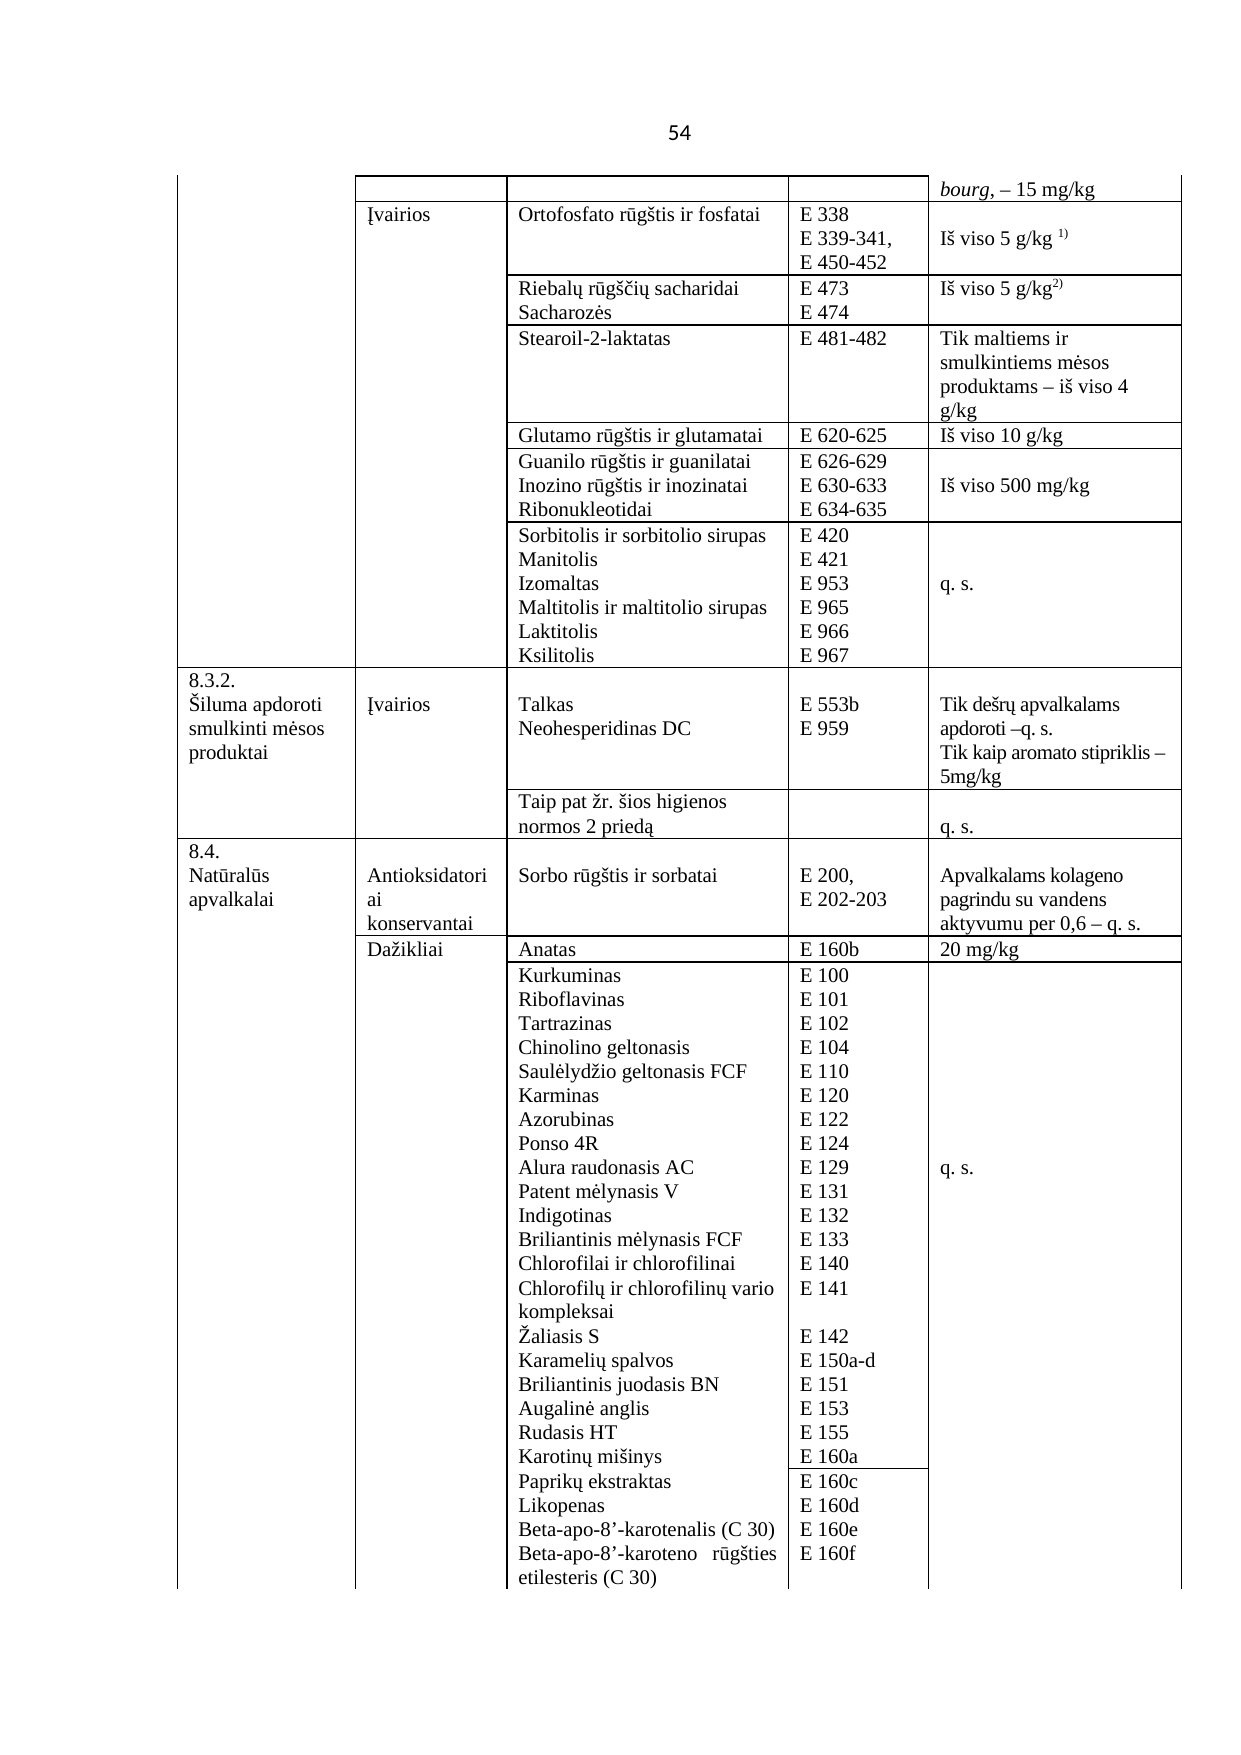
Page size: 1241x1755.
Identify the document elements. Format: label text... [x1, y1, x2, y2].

table_cell [929, 300, 1181, 324]
table_cell [178, 448, 355, 473]
table_cell E 160f [789, 1541, 928, 1589]
table_cell Karminas [508, 1083, 788, 1107]
table_cell E 553b E 959 [789, 668, 928, 788]
table_cell [356, 1444, 506, 1468]
table_cell E 421 [789, 547, 928, 571]
table_cell E 474 [789, 300, 928, 324]
table_cell Sorbo rūgštis ir sorbatai [508, 839, 788, 935]
table_cell [929, 643, 1181, 667]
table_cell E 200, E 202-203 [789, 839, 928, 935]
table_cell [789, 814, 928, 838]
table_cell [356, 643, 506, 667]
table_cell [178, 1372, 355, 1396]
table_cell [929, 1227, 1181, 1251]
table_cell Ribonukleotidai [508, 497, 788, 521]
table_cell [929, 547, 1181, 571]
table_cell [178, 422, 355, 447]
table_cell Karamelių spalvos [508, 1348, 788, 1372]
table_cell [929, 619, 1181, 643]
table_cell E 160c [789, 1469, 928, 1493]
table_cell E 160a [789, 1444, 928, 1468]
table_cell [929, 1083, 1181, 1107]
table_cell [356, 1348, 506, 1372]
table_cell [356, 1083, 506, 1107]
table_cell [356, 619, 506, 643]
table_cell E 626-629 [789, 449, 928, 473]
table_cell E 102 [789, 1011, 928, 1035]
table_cell [929, 523, 1181, 547]
table_cell E 160e [789, 1517, 928, 1541]
table_cell Laktitolis [508, 619, 788, 643]
table_cell Rudasis HT [508, 1420, 788, 1444]
table_cell Patent mėlynasis V [508, 1179, 788, 1203]
table_cell E 153 [789, 1396, 928, 1420]
table_cell Iš viso 5 g/kg2) [929, 276, 1181, 300]
table_cell Indigotinas [508, 1203, 788, 1227]
table_cell [356, 1275, 506, 1323]
table_cell [929, 1107, 1181, 1131]
table_cell E 104 [789, 1035, 928, 1059]
table_cell [929, 1324, 1181, 1348]
table_cell E 966 [789, 619, 928, 643]
table_cell Briliantinis mėlynasis FCF [508, 1227, 788, 1251]
table_cell Anatas [508, 937, 788, 961]
table_cell Antioksidatoriai konservantai [356, 839, 506, 935]
table_cell Glutamo rūgštis ir glutamatai [508, 423, 788, 447]
table_cell E 124 [789, 1131, 928, 1155]
table_cell Tik maltiems ir smulkintiems mėsos produktams – iš viso 4 g/kg [929, 326, 1181, 422]
table_cell Įvairios [356, 202, 506, 274]
table_cell [356, 1059, 506, 1083]
table_cell [789, 790, 928, 813]
table_cell [178, 935, 355, 961]
table_cell Briliantinis juodasis BN [508, 1372, 788, 1396]
table_cell 20 mg/kg [929, 937, 1181, 961]
table_cell Karotinų mišinys [508, 1444, 788, 1468]
table_cell [929, 595, 1181, 619]
table_cell [356, 571, 506, 595]
table_cell E 630-633 [789, 473, 928, 497]
table_cell [356, 1251, 506, 1275]
table_cell Beta-apo-8’-karotenalis (C 30) [508, 1517, 788, 1541]
table_cell [178, 1179, 355, 1203]
table_cell [929, 1035, 1181, 1059]
table_cell E 151 [789, 1372, 928, 1396]
table_cell [178, 1444, 355, 1468]
table_cell [178, 1493, 355, 1517]
table_cell [929, 1203, 1181, 1227]
table_cell [356, 1420, 506, 1444]
table_cell [178, 1396, 355, 1420]
table_cell [178, 324, 355, 422]
table_cell [356, 300, 506, 324]
table_cell Kurkuminas [508, 963, 788, 987]
table_cell [356, 1493, 506, 1517]
table_cell Sorbitolis ir sorbitolio sirupas [508, 523, 788, 547]
table_cell [356, 1468, 506, 1493]
table_cell [356, 473, 506, 497]
table_cell [929, 1275, 1181, 1323]
table_cell Iš viso 500 mg/kg [929, 473, 1181, 497]
table_cell [356, 422, 506, 447]
table_cell [356, 987, 506, 1011]
table_cell [929, 497, 1181, 521]
table_cell [508, 177, 788, 201]
table_cell Paprikų ekstraktas [508, 1468, 788, 1493]
table_cell [178, 175, 355, 201]
table_cell Riboflavinas [508, 987, 788, 1011]
table_cell Ponso 4R [508, 1131, 788, 1155]
table_cell [178, 1541, 355, 1589]
table_cell [929, 1011, 1181, 1035]
table_cell E 338 E 339-341, E 450-452 [789, 202, 928, 274]
table_cell [356, 1131, 506, 1155]
table_cell [178, 201, 355, 274]
table_cell Iš viso 10 g/kg [929, 423, 1181, 447]
table_cell [356, 1324, 506, 1348]
table_cell [929, 790, 1181, 813]
table_cell Tartrazinas [508, 1011, 788, 1035]
table_cell E 965 [789, 595, 928, 619]
table_cell [178, 595, 355, 619]
table_cell Azorubinas [508, 1107, 788, 1131]
table_cell [356, 448, 506, 473]
table_cell [356, 1179, 506, 1203]
table_cell q. s. [929, 571, 1181, 595]
table_cell [929, 1179, 1181, 1203]
table_cell [178, 1420, 355, 1444]
table_cell [356, 1372, 506, 1396]
table_cell bourg, – 15 mg/kg [929, 175, 1181, 201]
table_cell [356, 1107, 506, 1131]
table_cell [929, 1541, 1181, 1589]
table_cell Talkas Neohesperidinas DC [508, 668, 788, 788]
table_cell [178, 1517, 355, 1541]
table_cell Įvairios [356, 668, 506, 788]
table_cell Maltitolis ir maltitolio sirupas [508, 595, 788, 619]
table_cell [178, 1203, 355, 1227]
table_cell Likopenas [508, 1493, 788, 1517]
table_cell [929, 987, 1181, 1011]
table_cell [356, 177, 506, 201]
table_cell [929, 1396, 1181, 1420]
table_cell [929, 1372, 1181, 1396]
table_cell Izomaltas [508, 571, 788, 595]
table_cell q. s. [929, 1155, 1181, 1179]
table_cell Apvalkalams kolageno pagrindu su vandens aktyvumu per 0,6 – q. s. [929, 839, 1181, 935]
table_cell [178, 1468, 355, 1493]
table_cell [929, 963, 1181, 987]
table_cell [178, 497, 355, 521]
table_cell [789, 177, 928, 201]
table_cell [356, 324, 506, 422]
table_cell E 967 [789, 643, 928, 667]
table_cell E 122 [789, 1107, 928, 1131]
table_cell [929, 449, 1181, 473]
table_cell E 142 [789, 1324, 928, 1348]
table_cell [178, 1324, 355, 1348]
table_cell E 953 [789, 571, 928, 595]
table_cell [178, 1227, 355, 1251]
table_cell [929, 1251, 1181, 1275]
table_cell [178, 274, 355, 300]
table_cell Riebalų rūgščių sacharidai [508, 276, 788, 300]
table_cell [178, 1035, 355, 1059]
table_cell E 140 [789, 1251, 928, 1275]
table_cell [929, 1131, 1181, 1155]
table_cell Ortofosfato rūgštis ir fosfatai [508, 202, 788, 274]
table_cell [356, 497, 506, 521]
table_cell E 131 [789, 1179, 928, 1203]
table_cell E 101 [789, 987, 928, 1011]
table_cell [178, 1131, 355, 1155]
table_cell q. s. [929, 814, 1181, 838]
table_cell [178, 643, 355, 667]
table_cell [356, 274, 506, 300]
table_cell [356, 814, 506, 838]
table_cell [178, 1011, 355, 1035]
table_cell E 160d [789, 1493, 928, 1517]
table_cell [356, 789, 506, 813]
table_cell [356, 1203, 506, 1227]
table_cell [178, 473, 355, 497]
table_cell [356, 1541, 506, 1589]
table_cell [356, 547, 506, 571]
table_cell Augalinė anglis [508, 1396, 788, 1420]
table_cell Sacharozės [508, 300, 788, 324]
table_cell [356, 1155, 506, 1179]
table_cell [356, 595, 506, 619]
table_cell E 141 [789, 1275, 928, 1323]
table_cell [178, 987, 355, 1011]
table_cell E 160b [789, 937, 928, 961]
table_cell [178, 789, 355, 813]
table_cell E 155 [789, 1420, 928, 1444]
table_cell [356, 1396, 506, 1420]
table_cell [178, 300, 355, 324]
table_cell 8.4. Natūralūs apvalkalai [178, 839, 355, 935]
table_cell [178, 961, 355, 987]
table_cell [178, 1275, 355, 1323]
table_cell [356, 1011, 506, 1035]
table_cell Iš viso 5 g/kg 1) [929, 202, 1181, 274]
table_cell [356, 1227, 506, 1251]
table_cell [929, 1468, 1181, 1493]
table_cell Ksilitolis [508, 643, 788, 667]
table_cell 8.3.2. Šiluma apdoroti smulkinti mėsos produktai [178, 668, 355, 788]
table_cell Guanilo rūgštis ir guanilatai [508, 449, 788, 473]
table_cell [929, 1517, 1181, 1541]
table_cell E 100 [789, 963, 928, 987]
table_cell [178, 571, 355, 595]
table_cell [178, 1107, 355, 1131]
table_cell [929, 1348, 1181, 1372]
table_cell [178, 619, 355, 643]
table_cell Chlorofilų ir chlorofilinų vario kompleksai [508, 1275, 788, 1323]
table_cell [356, 521, 506, 547]
table_cell E 634-635 [789, 497, 928, 521]
table_cell E 120 [789, 1083, 928, 1107]
table_cell Chlorofilai ir chlorofilinai [508, 1251, 788, 1275]
table_cell [178, 814, 355, 838]
table_cell [178, 547, 355, 571]
table_cell [929, 1493, 1181, 1517]
table_cell Chinolino geltonasis [508, 1035, 788, 1059]
table_cell [178, 1348, 355, 1372]
table_cell E 132 [789, 1203, 928, 1227]
table_cell [356, 961, 506, 987]
table_cell Inozino rūgštis ir inozinatai [508, 473, 788, 497]
table_cell [356, 1517, 506, 1541]
table_cell E 110 [789, 1059, 928, 1083]
table_cell Žaliasis S [508, 1324, 788, 1348]
table_cell Manitolis [508, 547, 788, 571]
table_cell [178, 1083, 355, 1107]
table_cell [178, 1059, 355, 1083]
table_cell [929, 1059, 1181, 1083]
table_cell normos 2 priedą [508, 814, 788, 838]
table_cell E 481-482 [789, 326, 928, 422]
table_cell Taip pat žr. šios higienos [508, 790, 788, 813]
table_cell Dažikliai [356, 936, 506, 961]
table_cell E 129 [789, 1155, 928, 1179]
table_cell E 473 [789, 276, 928, 300]
table_cell E 133 [789, 1227, 928, 1251]
table_cell [178, 1251, 355, 1275]
table_cell [929, 1444, 1181, 1468]
table_cell [178, 521, 355, 547]
table_cell [356, 1035, 506, 1059]
table_cell Tik dešrų apvalkalams apdoroti –q. s. Tik kaip aromato stipriklis – 5mg/kg [929, 668, 1181, 788]
table_cell Alura raudonasis AC [508, 1155, 788, 1179]
table_cell E 150a-d [789, 1348, 928, 1372]
table_cell Beta-apo-8’-karoteno rūgšties etilesteris (C 30) [508, 1541, 788, 1589]
table_cell Saulėlydžio geltonasis FCF [508, 1059, 788, 1083]
table_cell [178, 1155, 355, 1179]
table_cell Stearoil-2-laktatas [508, 326, 788, 422]
table_cell E 420 [789, 523, 928, 547]
table_cell [929, 1420, 1181, 1444]
table_cell E 620-625 [789, 423, 928, 447]
